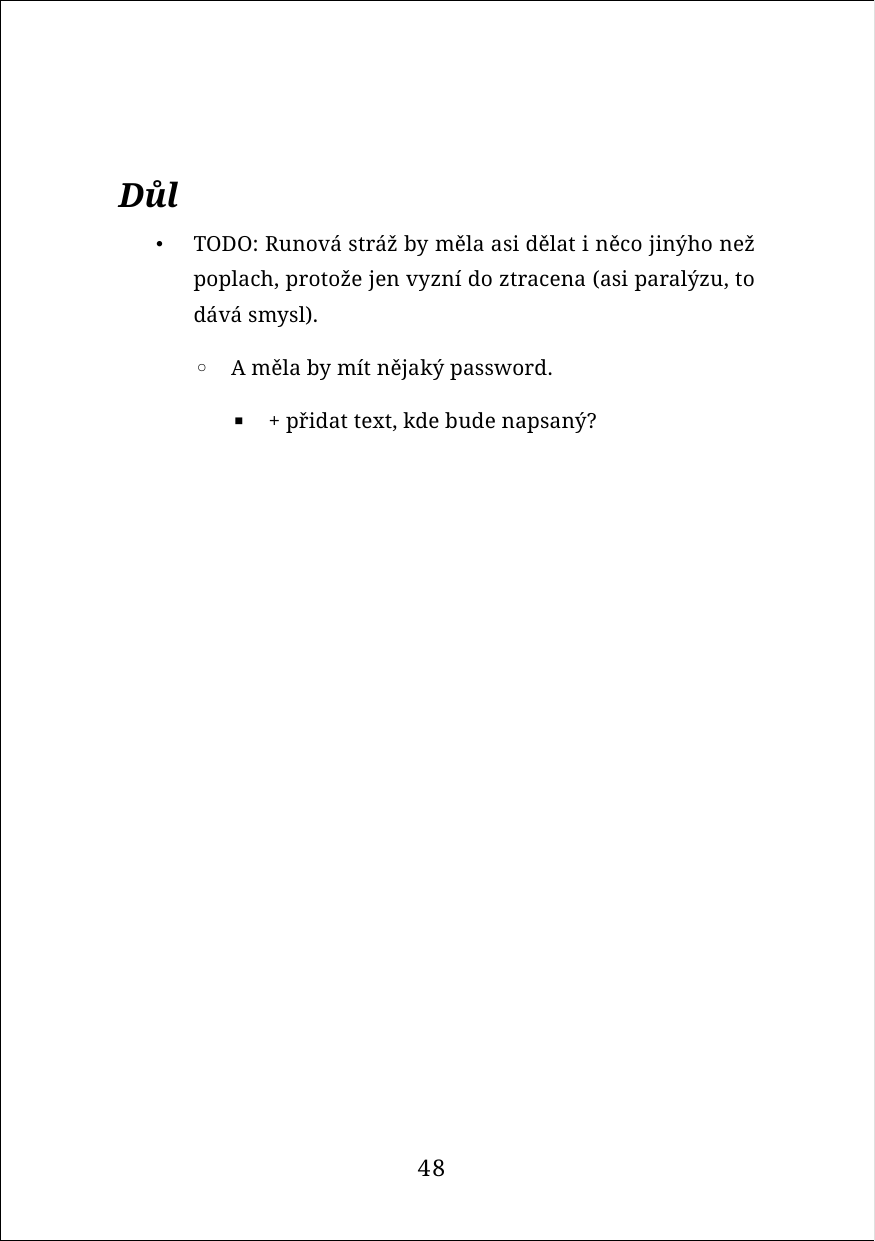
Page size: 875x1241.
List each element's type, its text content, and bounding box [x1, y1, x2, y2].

subtitle Důl [118, 172, 756, 217]
list A měla by mít nějaký password. [193, 353, 756, 382]
list TODO: Runová stráž by měla asi dělat i něco jinýho než poplach, protože jen vyzní do ztracena (asi paralýzu, to dává smysl). [156, 229, 756, 328]
list + přidat text, kde bude napsaný? [231, 406, 756, 435]
